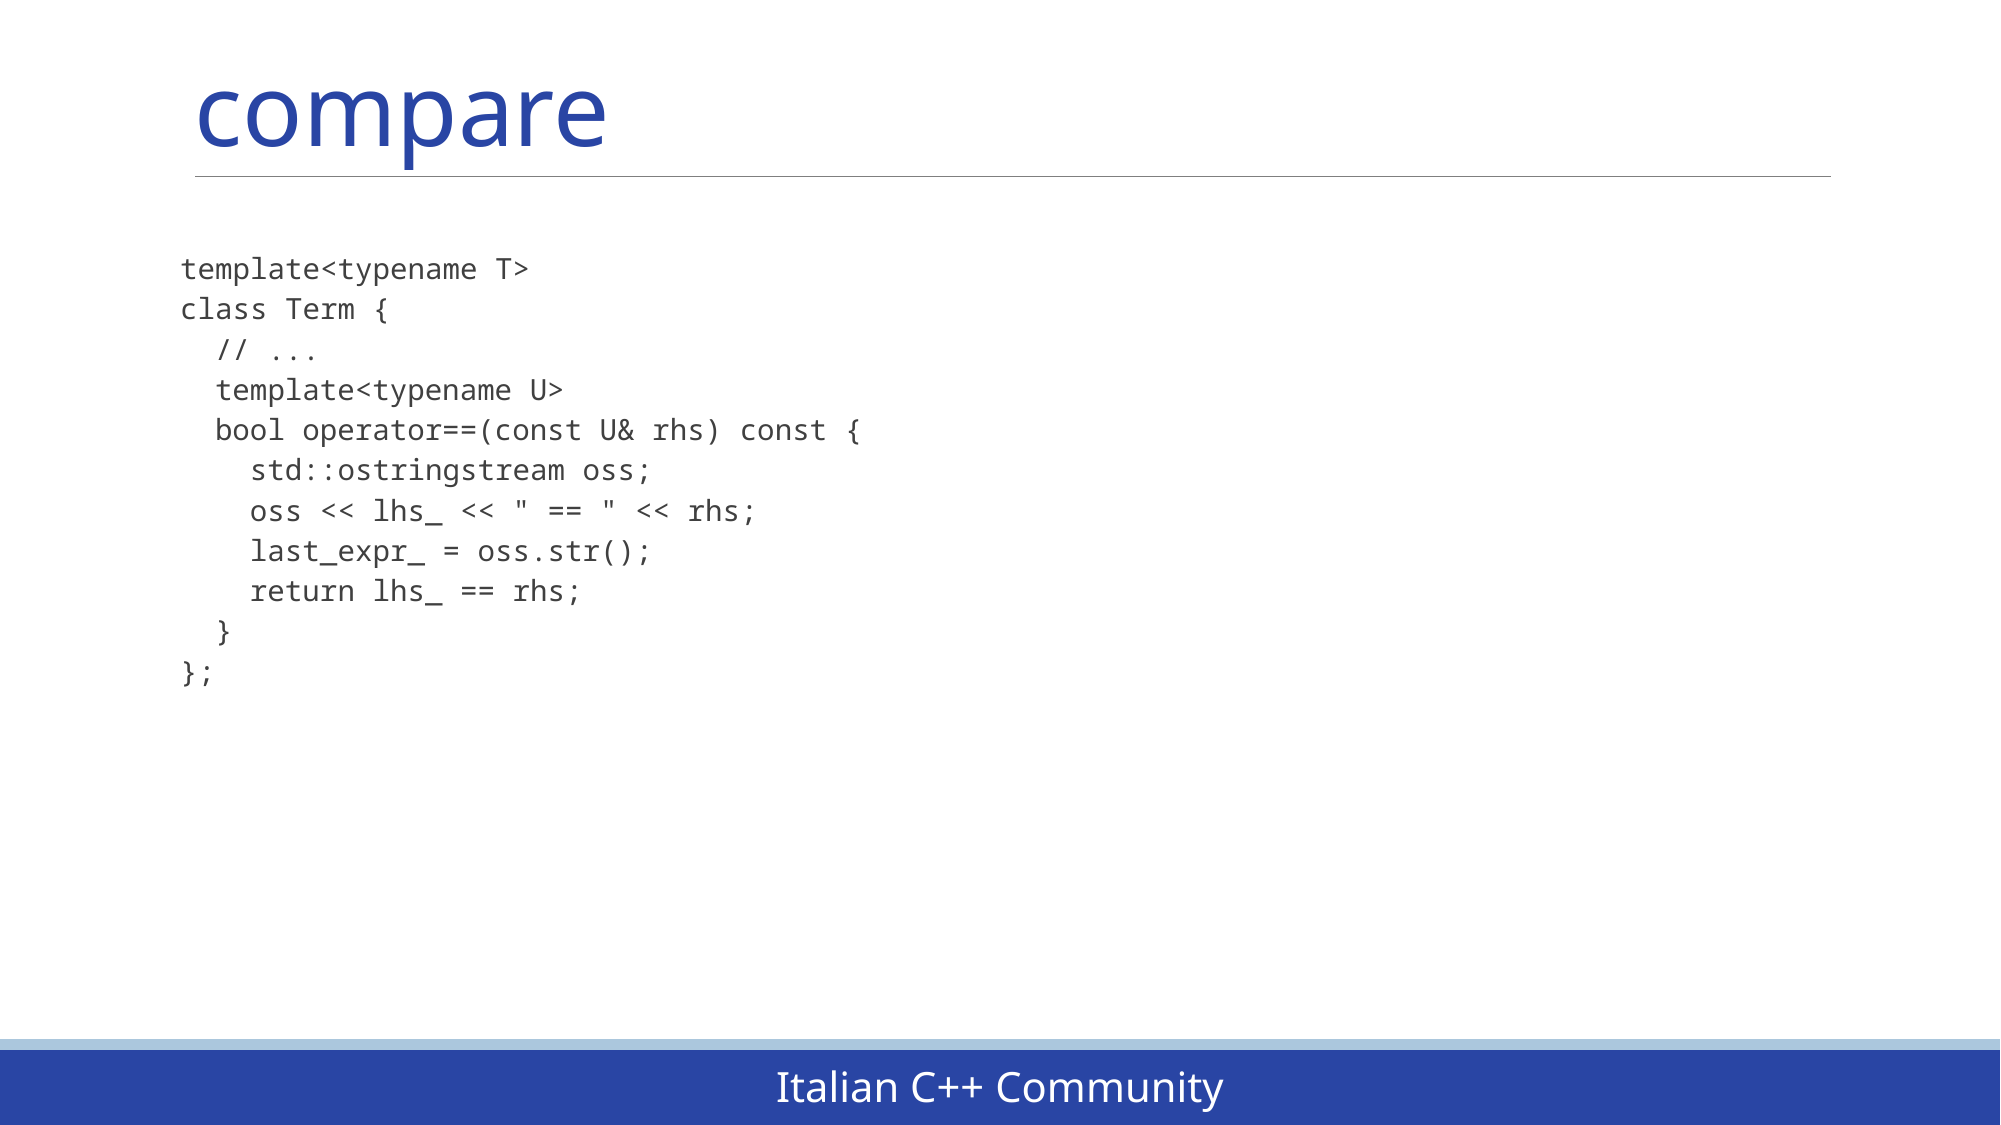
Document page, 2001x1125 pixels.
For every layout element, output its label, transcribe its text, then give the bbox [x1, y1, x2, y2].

list template<typename T> class Term { // ... template<typename U> bool operator==(const U& rhs) const { std::ostringstream oss; oss << lhs_ << " == " << rhs; last_expr_ = oss.str(); return lhs_ == rhs; } }; [179, 202, 1830, 1011]
title compare [179, 2, 1830, 175]
